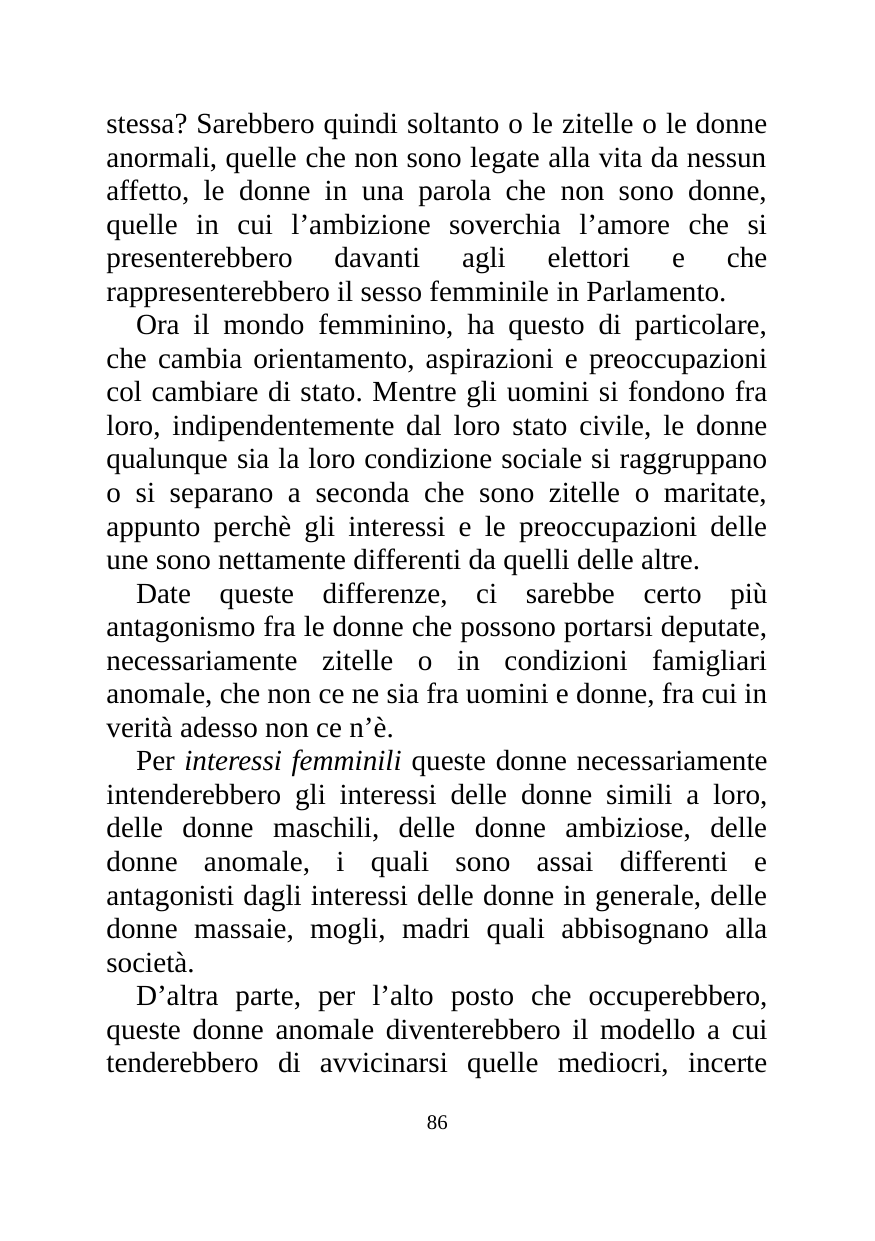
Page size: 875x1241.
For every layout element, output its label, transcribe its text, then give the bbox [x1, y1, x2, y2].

text Ora il mondo femminino, ha questo di particolare, che cambia orientamento, aspirazioni e preoccupazioni col cambiare di stato. Mentre gli uomini si fondono fra loro, indipendentemente dal loro stato civile, le donne qualunque sia la loro condizione sociale si raggruppano o si separano a seconda che sono zitelle o maritate, appunto perchè gli interessi e le preoccupazioni delle une sono nettamente differenti da quelli delle altre. [106, 307, 768, 576]
text stessa? Sarebbero quindi soltanto o le zitelle o le donne anormali, quelle che non sono legate alla vita da nessun affetto, le donne in una parola che non sono donne, quelle in cui l’ambizione soverchia l’amore che si presenterebbero davanti agli elettori e che rappresenterebbero il sesso femminile in Parlamento. [106, 106, 768, 307]
text D’altra parte, per l’alto posto che occuperebbero, queste donne anomale diventerebbero il modello a cui tenderebbero di avvicinarsi quelle mediocri, incerte [106, 978, 768, 1079]
text Date queste differenze, ci sarebbe certo più antagonismo fra le donne che possono portarsi deputate, necessariamente zitelle o in condizioni famigliari anomale, che non ce ne sia fra uomini e donne, fra cui in verità adesso non ce n’è. [106, 576, 768, 743]
text Per interessi femminili queste donne necessariamente intenderebbero gli interessi delle donne simili a loro, delle donne maschili, delle donne ambiziose, delle donne anomale, i quali sono assai differenti e antagonisti dagli interessi delle donne in generale, delle donne massaie, mogli, madri quali abbisognano alla società. [106, 743, 768, 978]
